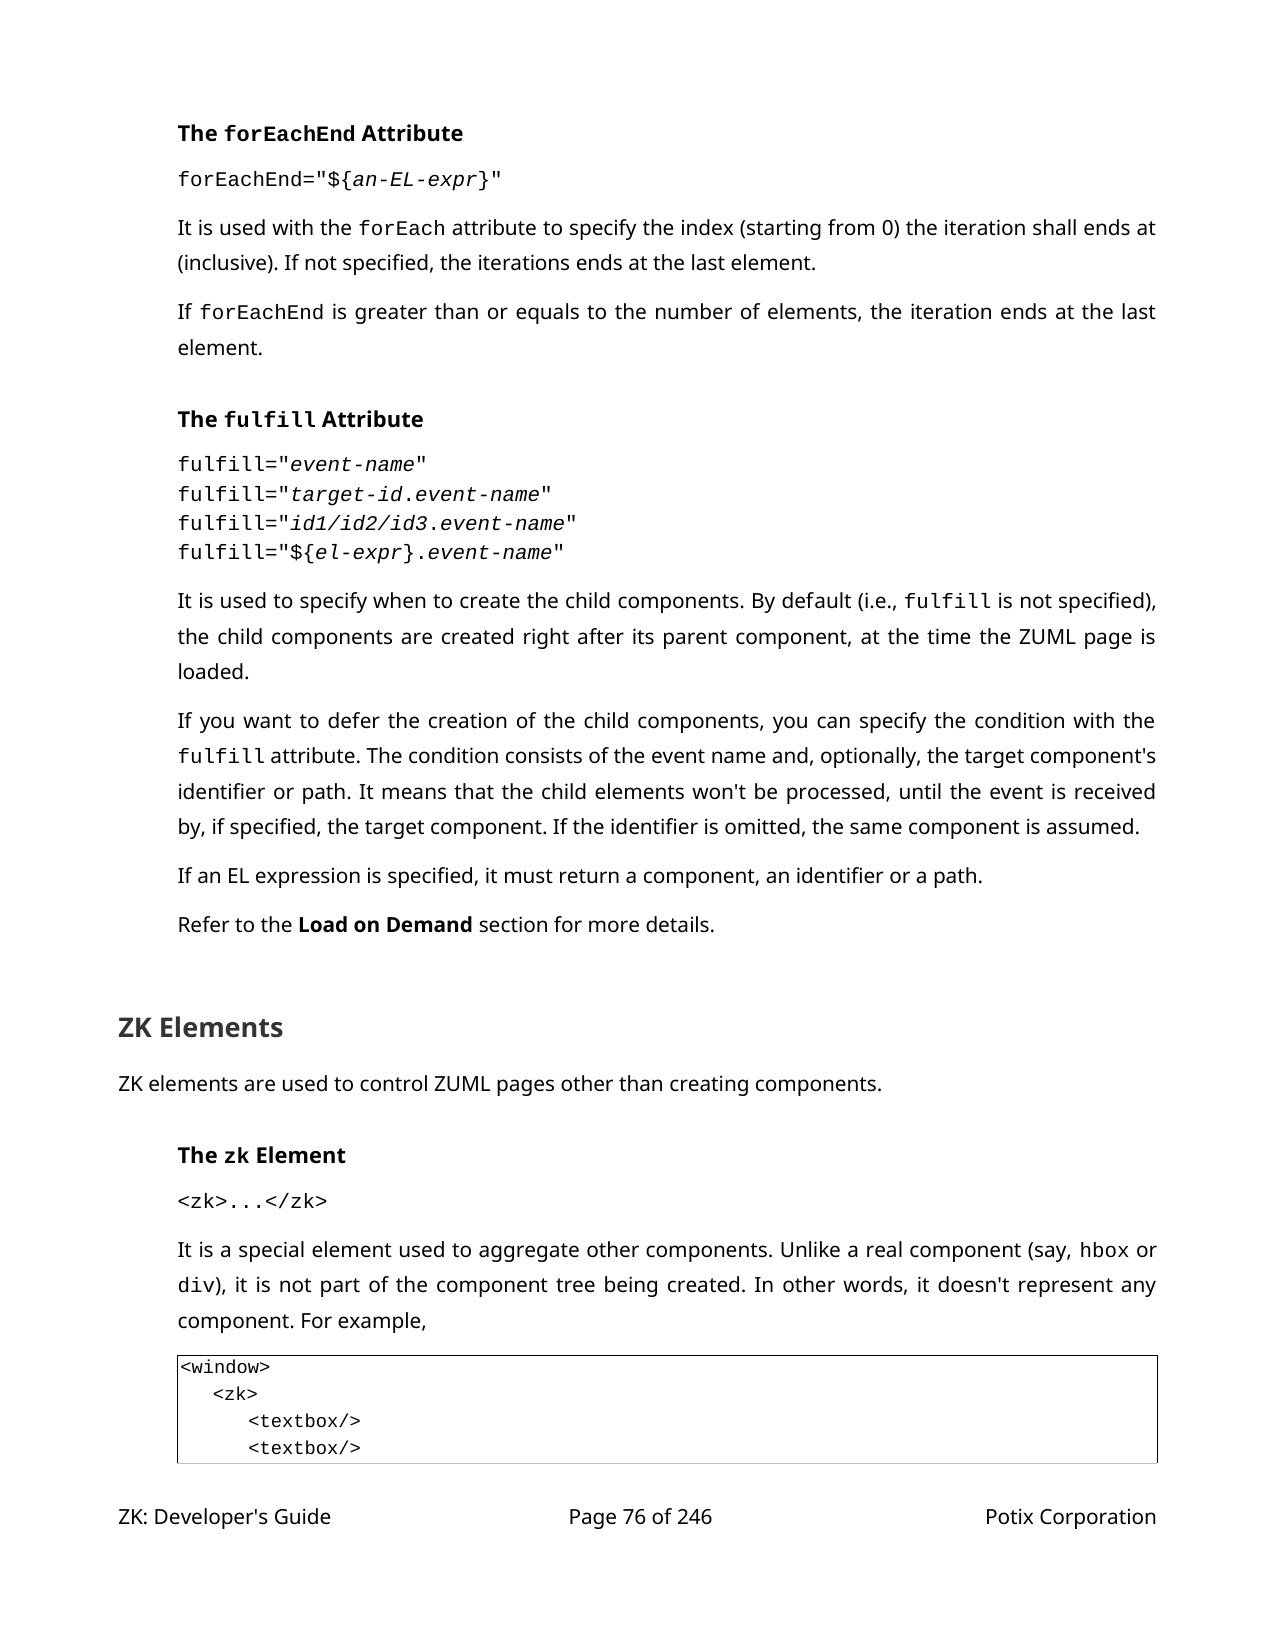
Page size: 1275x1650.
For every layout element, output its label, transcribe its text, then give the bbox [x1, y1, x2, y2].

text It is used to specify when to create the child components. By default (i.e., fulfill is not specified), the child components are created right after its parent component, at the time the ZUML page is loaded. [177, 587, 1157, 686]
text If you want to defer the creation of the child components, you can specify the condition with the fulfill attribute. The condition consists of the event name and, optionally, the target component's identifier or path. It means that the child elements won't be processed, until the event is received by, if specified, the target component. If the identifier is omitted, the same component is assumed. [177, 706, 1157, 840]
text Refer to the Load on Demand section for more details. [177, 910, 1157, 938]
text ZK elements are used to control ZUML pages other than creating components. [118, 1069, 1157, 1098]
subtitle The fulfill Attribute [177, 404, 1157, 434]
text forEachEnd="${an-EL-expr}" [177, 169, 1157, 192]
text <window> [178, 1356, 1157, 1379]
text fulfill="event-name" fulfill="target-id.event-name" fulfill="id1/id2/id3.event-name" fulfill="${el-expr}.event-name" [177, 454, 1157, 566]
text If an EL expression is specified, it must return a component, an identifier or a path. [177, 861, 1157, 889]
text <textbox/> <textbox/> [178, 1409, 1157, 1463]
text If forEachEnd is greater than or equals to the number of elements, the iteration ends at the last element. [177, 297, 1157, 361]
text It is used with the forEach attribute to specify the index (starting from 0) the iteration shall ends at (inclusive). If not specified, the iterations ends at the last element. [177, 213, 1157, 277]
subtitle ZK Elements [118, 1009, 1157, 1046]
text <zk> [178, 1382, 1157, 1406]
subtitle The forEachEnd Attribute [177, 118, 1157, 148]
text It is a special element used to aggregate other components. Unlike a real component (say, hbox or div), it is not part of the component tree being created. In other words, it doesn't represent any component. For example, [177, 1235, 1157, 1334]
text <zk>...</zk> [177, 1191, 1157, 1214]
subtitle The zk Element [177, 1140, 1157, 1170]
